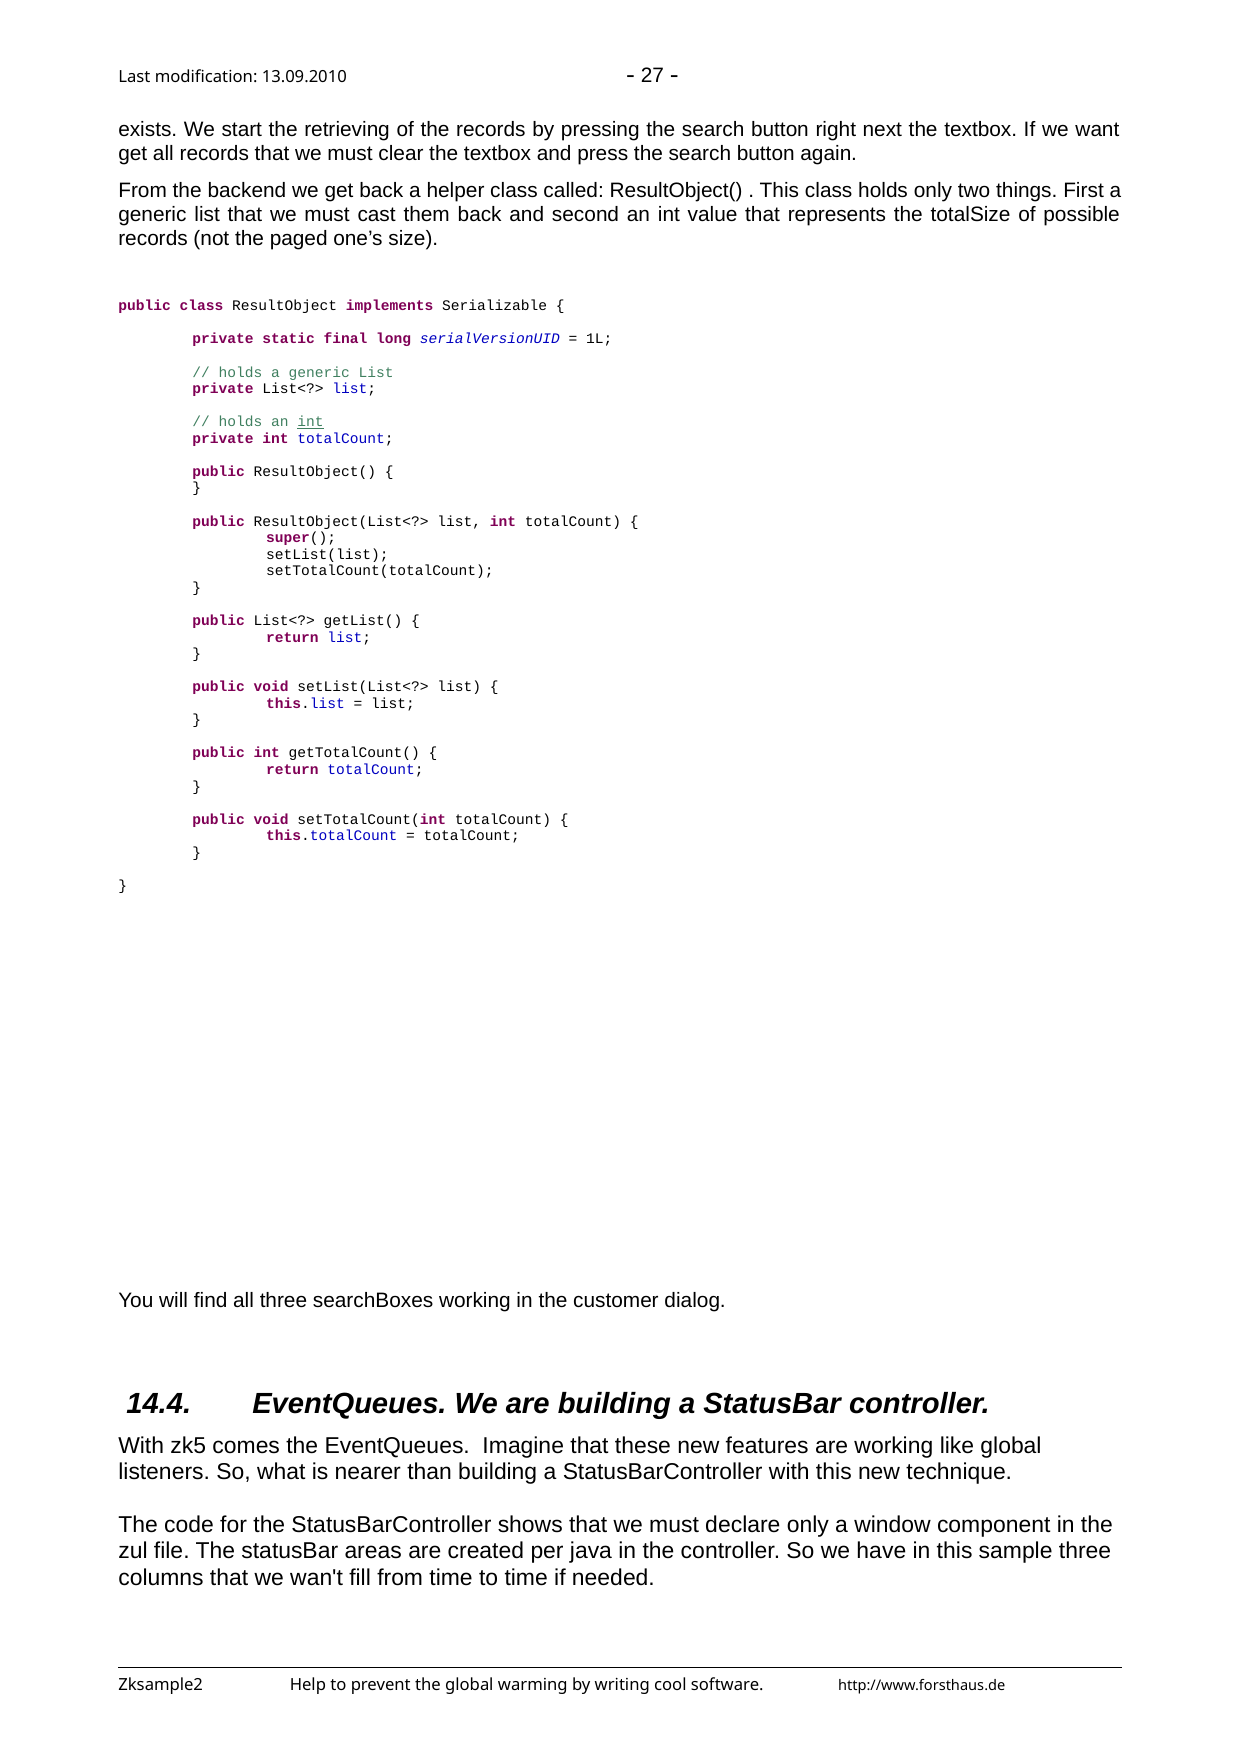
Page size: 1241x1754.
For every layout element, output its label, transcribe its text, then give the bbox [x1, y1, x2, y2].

subtitle EventQueues. We are building a StatusBar controller. [118, 1386, 1122, 1419]
text You will find all three searchBoxes working in the customer dialog. [118, 1288, 1122, 1312]
text } [118, 878, 1122, 895]
text } [118, 713, 1122, 729]
text The code for the StatusBarController shows that we must declare only a window component in the zul file. The statusBar areas are created per java in the controller. So we have in this sample three columns that we wan't fill from time to time if needed. [118, 1511, 1122, 1590]
text setTotalCount(totalCount); [118, 563, 1122, 580]
text From the backend we get back a helper class called: ResultObject() . This class holds only two things. First a generic list that we must cast them back and second an int value that represents the totalSize of possible records (not the paged one’s size). [118, 178, 1122, 249]
text public List<?> getList() { [118, 613, 1122, 630]
text exists. We start the retrieving of the records by pressing the search button right next the textbox. If we want get all records that we must clear the textbox and press the search button again. [118, 117, 1122, 165]
text public class ResultObject implements Serializable { [118, 298, 1122, 315]
text private static final long serialVersionUID = 1L; [118, 332, 1122, 348]
text // holds a generic List [118, 365, 1122, 381]
text return list; [118, 630, 1122, 646]
text super(); [118, 530, 1122, 547]
text } [118, 580, 1122, 597]
text public ResultObject(List<?> list, int totalCount) { [118, 514, 1122, 530]
text public ResultObject() { [118, 464, 1122, 481]
text } [118, 481, 1122, 497]
text private int totalCount; [118, 431, 1122, 448]
text public void setTotalCount(int totalCount) { [118, 812, 1122, 828]
text public int getTotalCount() { [118, 746, 1122, 762]
text private List<?> list; [118, 381, 1122, 398]
text } [118, 779, 1122, 795]
text setList(list); [118, 547, 1122, 563]
text this.list = list; [118, 696, 1122, 713]
text // holds an int [118, 414, 1122, 431]
text this.totalCount = totalCount; [118, 828, 1122, 845]
text return totalCount; [118, 762, 1122, 779]
text } [118, 646, 1122, 663]
text With zk5 comes the EventQueues. Imagine that these new features are working like global listeners. So, what is nearer than building a StatusBarController with this new technique. [118, 1432, 1122, 1484]
text } [118, 845, 1122, 862]
text public void setList(List<?> list) { [118, 679, 1122, 696]
